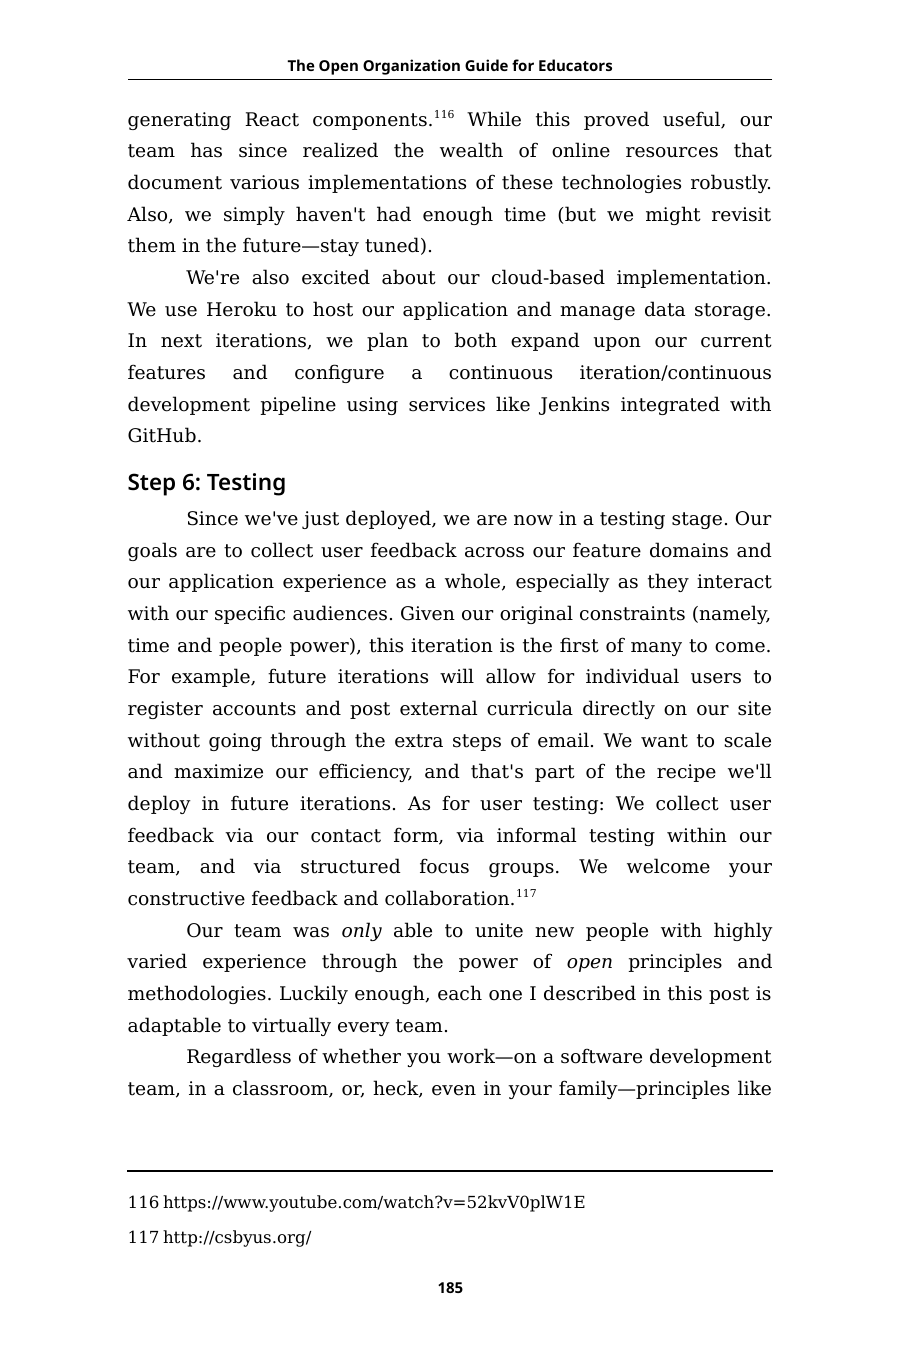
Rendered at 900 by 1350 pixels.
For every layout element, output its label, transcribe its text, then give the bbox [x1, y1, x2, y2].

text Since we've just deployed, we are now in a testing stage. Our goals are to collect user feedback across our feature domains and our application experience as a whole, especially as they interact with our specific audiences. Given our original constraints (namely, time and people power), this iteration is the first of many to come. For example, future iterations will allow for individual users to register accounts and post external curricula directly on our site without going through the extra steps of email. We want to scale and maximize our efficiency, and that's part of the recipe we'll deploy in future iterations. As for user testing: We collect user feedback via our contact form, via informal testing within our team, and via structured focus groups. We welcome your constructive feedback and collaboration. [127, 508, 772, 910]
text Regardless of whether you work—on a software development team, in a classroom, or, heck, even in your family—principles like [127, 1046, 772, 1100]
text http://csbyus.org/ [127, 1228, 772, 1247]
text We're also excited about our cloud-based implementation. We use Heroku to host our application and manage data storage. In next iterations, we plan to both expand upon our current features and configure a continuous iteration/continuous development pipeline using services like Jenkins integrated with GitHub. [127, 267, 772, 447]
text generating React components. While this proved useful, our team has since realized the wealth of online resources that document various implementations of these technologies robustly. Also, we simply haven't had enough time (but we might revisit them in the future—stay tuned). [127, 109, 772, 257]
text https://www.youtube.com/watch?v=52kvV0plW1E [127, 1193, 772, 1213]
subtitle Step 6: Testing [127, 469, 772, 496]
text Our team was only able to unite new people with highly varied experience through the power of open principles and methodologies. Luckily enough, each one I described in this post is adaptable to virtually every team. [127, 920, 772, 1037]
